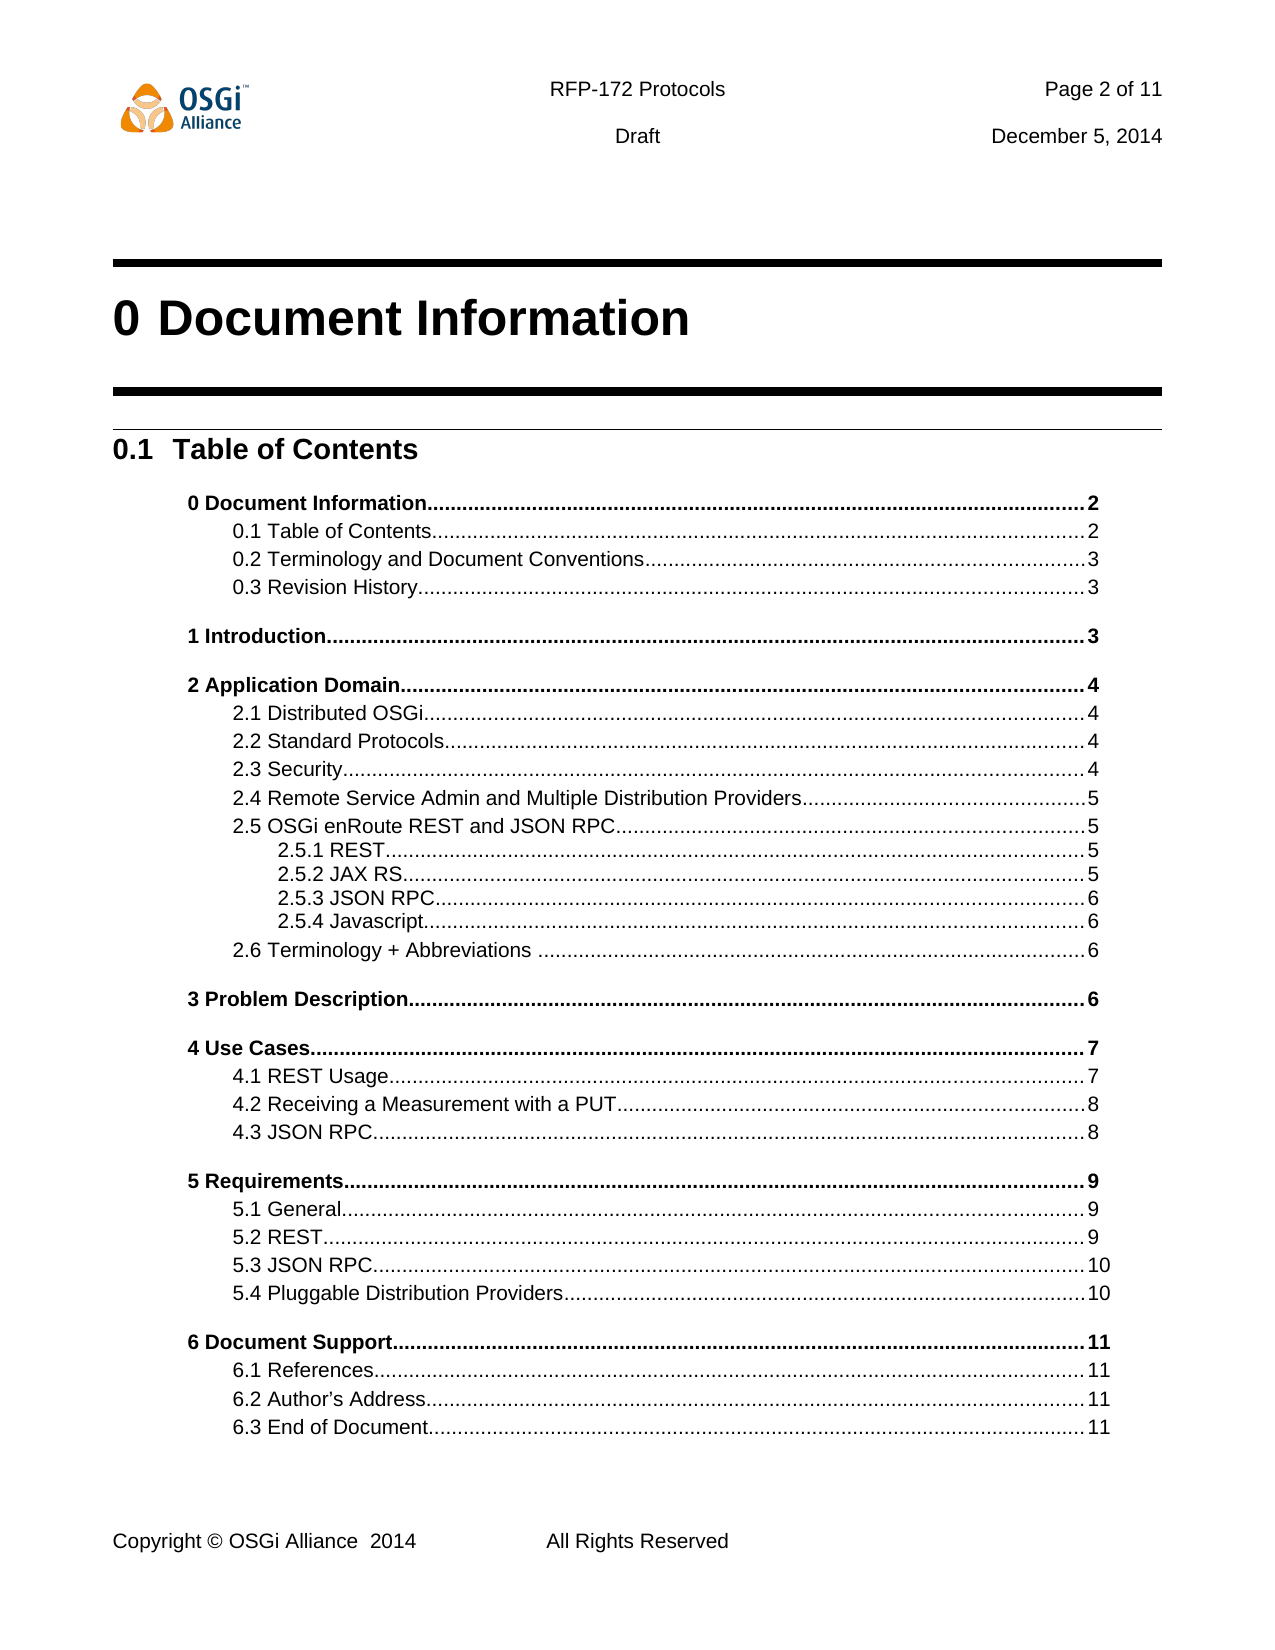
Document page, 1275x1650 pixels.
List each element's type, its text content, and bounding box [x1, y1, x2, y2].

text 2.6 Terminology + Abbreviations 6 [232, 937, 1162, 961]
subtitle Document Information [112, 260, 1162, 396]
subtitle Table of Contents [112, 430, 1162, 466]
text 4.1 REST Usage 7 [232, 1063, 1162, 1087]
text 0.3 Revision History 3 [232, 575, 1162, 599]
text 2.5.1 REST 5 [277, 837, 1162, 861]
text 6.1 References 11 [232, 1358, 1162, 1382]
text 5.4 Pluggable Distribution Providers 10 [232, 1281, 1162, 1305]
text 0.2 Terminology and Document Conventions 3 [232, 547, 1162, 571]
text 1 Introduction 3 [187, 624, 1162, 648]
text 2.3 Security 4 [232, 757, 1162, 781]
text 2.5.3 JSON RPC 6 [277, 885, 1162, 909]
text 2.4 Remote Service Admin and Multiple Distribution Providers 5 [232, 785, 1162, 809]
text 0 Document Information 2 [187, 491, 1162, 514]
text 2.5.4 Javascript 6 [277, 909, 1162, 933]
text 2 Application Domain 4 [187, 673, 1162, 697]
text 3 Problem Description 6 [187, 986, 1162, 1010]
text 6 Document Support 11 [187, 1330, 1162, 1354]
picture [113, 76, 257, 140]
text 2.2 Standard Protocols 4 [232, 729, 1162, 753]
text 5.1 General 9 [232, 1197, 1162, 1221]
text 2.5 OSGi enRoute REST and JSON RPC 5 [232, 813, 1162, 837]
text 4 Use Cases 7 [187, 1035, 1162, 1059]
text 5.2 REST 9 [232, 1225, 1162, 1249]
text 2.5.2 JAX RS 5 [277, 861, 1162, 885]
text 6.2 Author’s Address 11 [232, 1386, 1162, 1410]
text 5.3 JSON RPC 10 [232, 1253, 1162, 1277]
text 6.3 End of Document 11 [232, 1414, 1162, 1438]
text 2.1 Distributed OSGi 4 [232, 701, 1162, 725]
text 5 Requirements 9 [187, 1169, 1162, 1193]
text 0.1 Table of Contents 2 [232, 519, 1162, 543]
text 4.2 Receiving a Measurement with a PUT 8 [232, 1092, 1162, 1116]
text 4.3 JSON RPC 8 [232, 1120, 1162, 1144]
